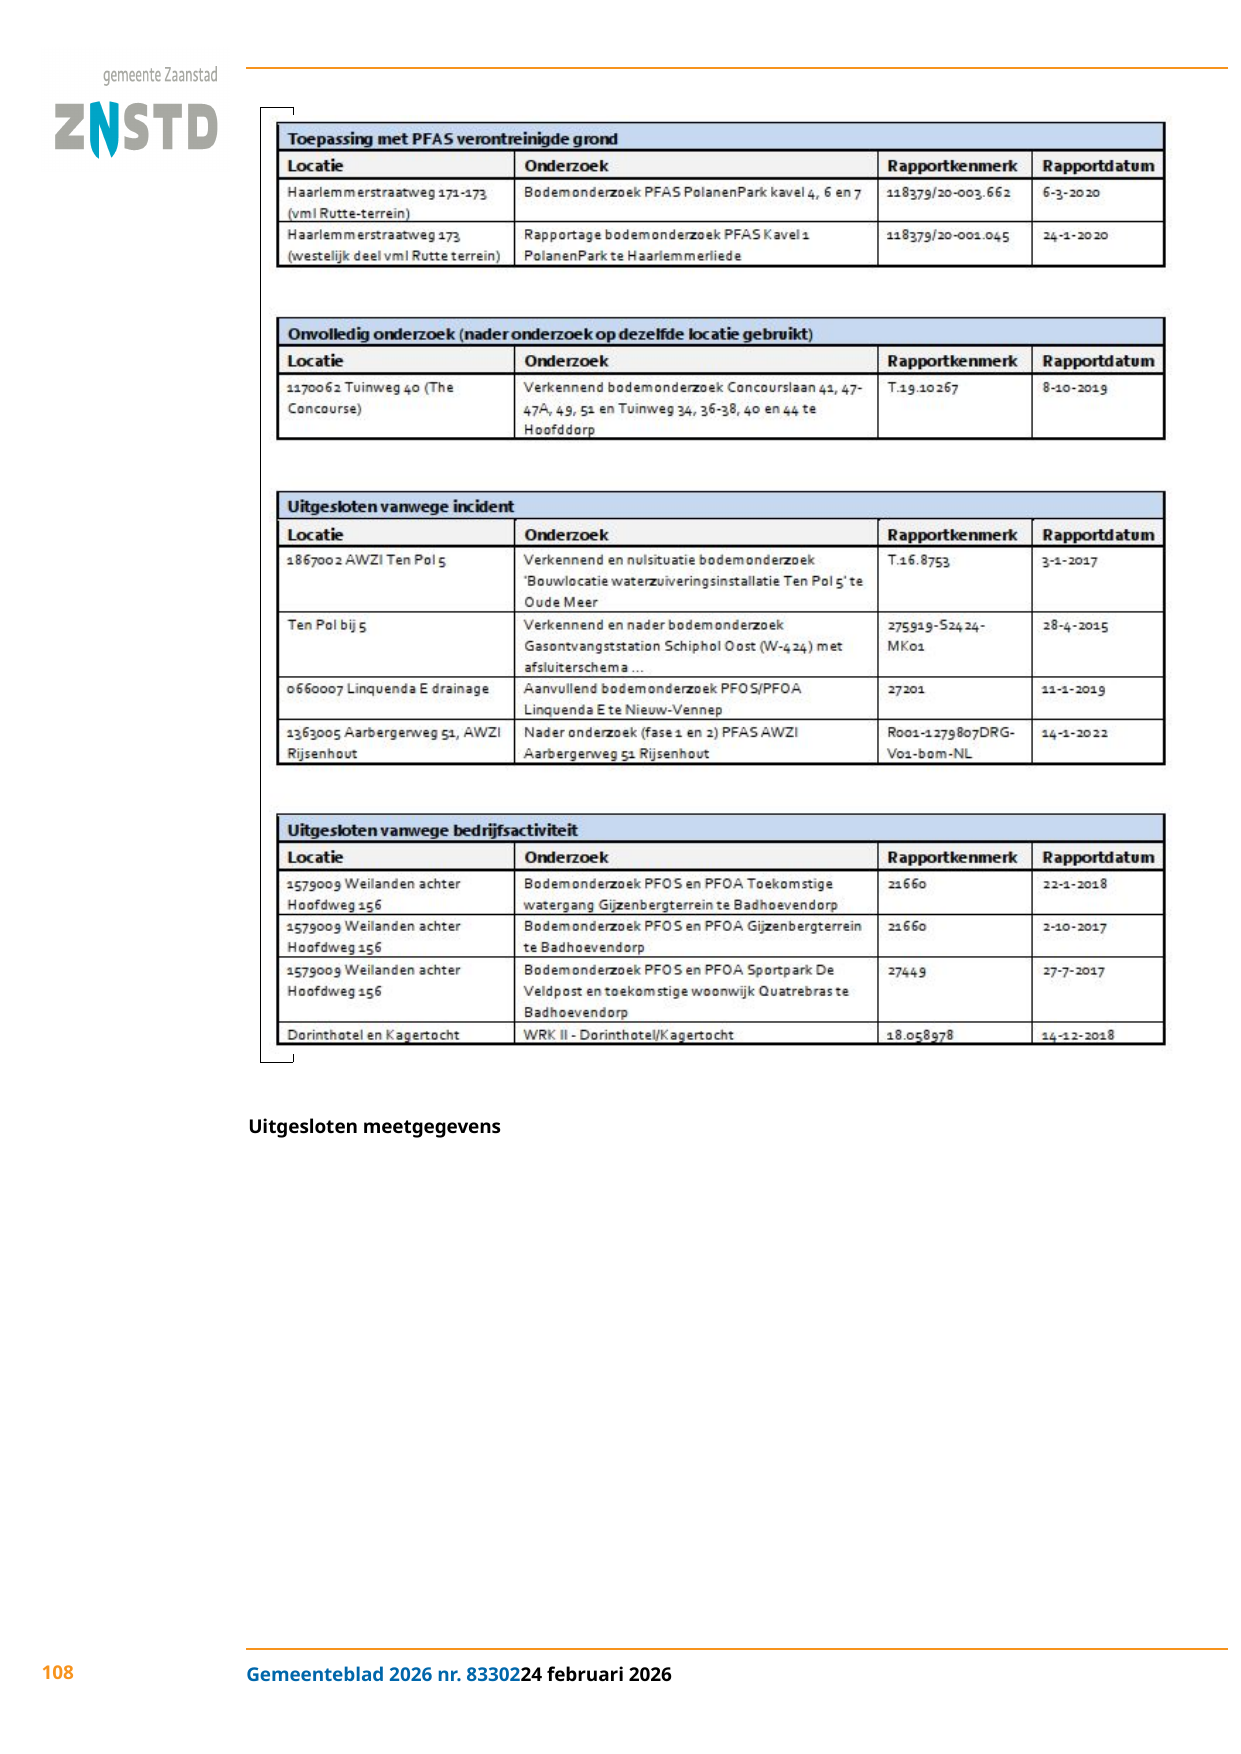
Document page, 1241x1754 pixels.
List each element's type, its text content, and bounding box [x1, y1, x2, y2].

text Uitgesloten meetgegevens [248, 1113, 1152, 1139]
picture [41, 47, 231, 172]
picture [268, 115, 1173, 1054]
